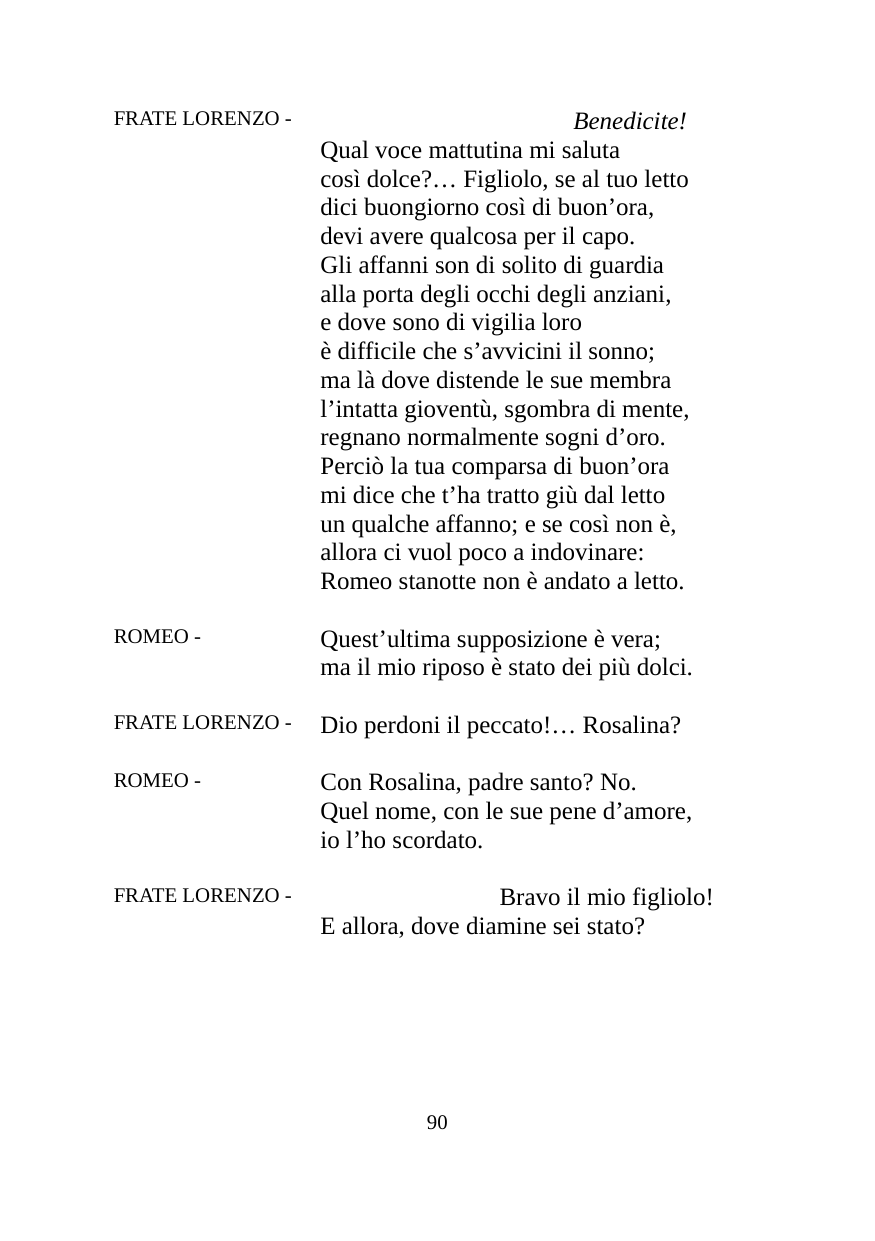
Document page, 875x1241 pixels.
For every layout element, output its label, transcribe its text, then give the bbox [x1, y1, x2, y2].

table_cell Con Rosalina, padre santo? No. Quel nome, con le sue pene d’amore, io l’ho scordato. [313, 768, 768, 882]
table_cell FRATE LORENZO - [106, 710, 313, 767]
table_cell Quest’ultima supposizione è vera; ma il mio riposo è stato dei più dolci. [313, 624, 768, 710]
table_cell FRATE LORENZO - [106, 106, 313, 624]
table_cell Bravo il mio figliolo! E allora, dove diamine sei stato? [313, 883, 768, 969]
table_cell Benedicite! Qual voce mattutina mi saluta così dolce?… Figliolo, se al tuo letto dici buongiorno così di buon’ora, devi avere qualcosa per il capo. Gli affanni son di solito di guardia alla porta degli occhi degli anziani, e dove sono di vigilia loro è difficile che s’avvicini il sonno; ma là dove distende le sue membra l’intatta gioventù, sgombra di mente, regnano normalmente sogni d’oro. Perciò la tua comparsa di buon’ora mi dice che t’ha tratto giù dal letto un qualche affanno; e se così non è, allora ci vuol poco a indovinare: Romeo stanotte non è andato a letto. [313, 106, 768, 624]
table_cell FRATE LORENZO - [106, 883, 313, 969]
table_cell ROMEO - [106, 624, 313, 710]
table_cell ROMEO - [106, 768, 313, 882]
table_cell Dio perdoni il peccato!… Rosalina? [313, 710, 768, 767]
